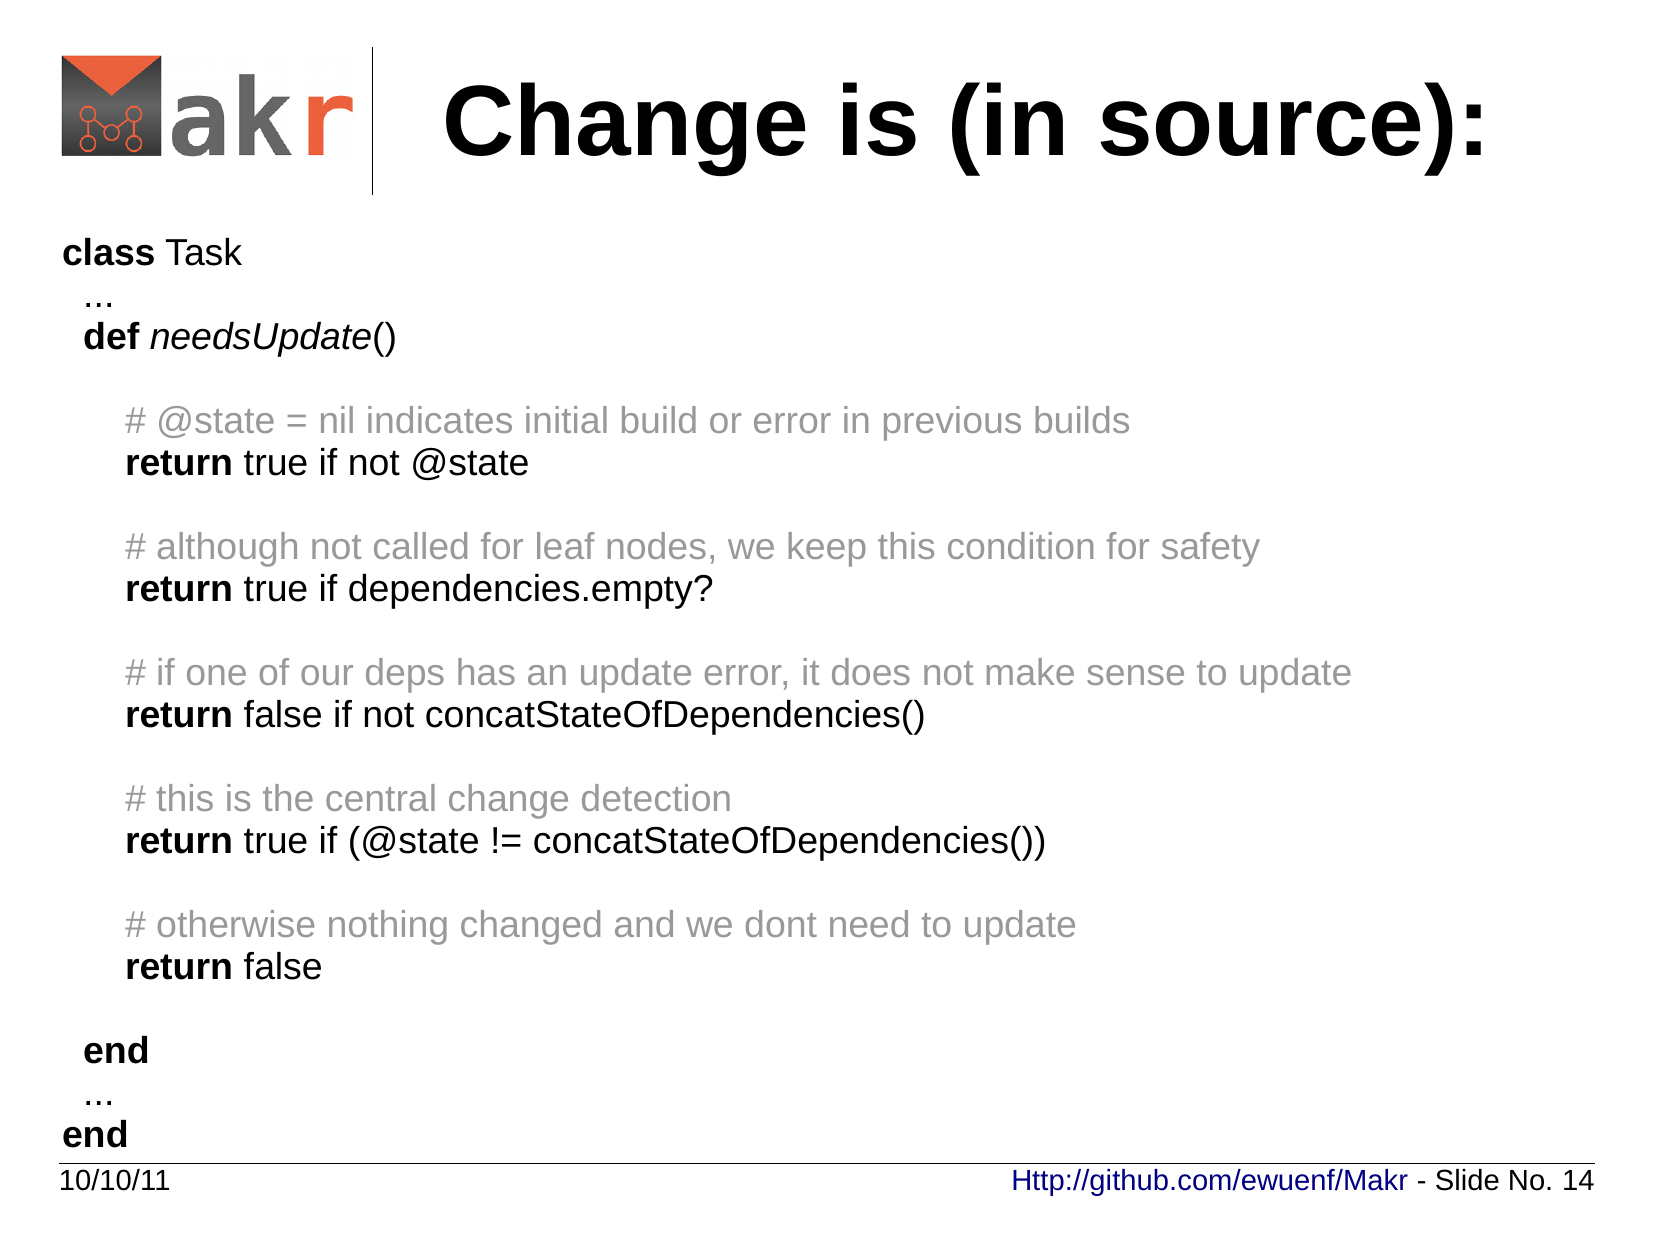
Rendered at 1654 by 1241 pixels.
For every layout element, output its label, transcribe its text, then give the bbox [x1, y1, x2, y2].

text_box class Task ... def needsUpdate() # @state = nil indicates initial build or error in previous builds return true if not @state # although not called for leaf nodes, we keep this condition for safety return true if dependencies.empty? # if one of our deps has an update error, it does not make sense to update return false if not concatStateOfDependencies() # this is the central change detection return true if (@state != concatStateOfDependencies()) # otherwise nothing changed and we dont need to update return false end ... end [47, 224, 1368, 1163]
title Change is (in source): [442, 65, 1607, 177]
picture [59, 53, 355, 158]
